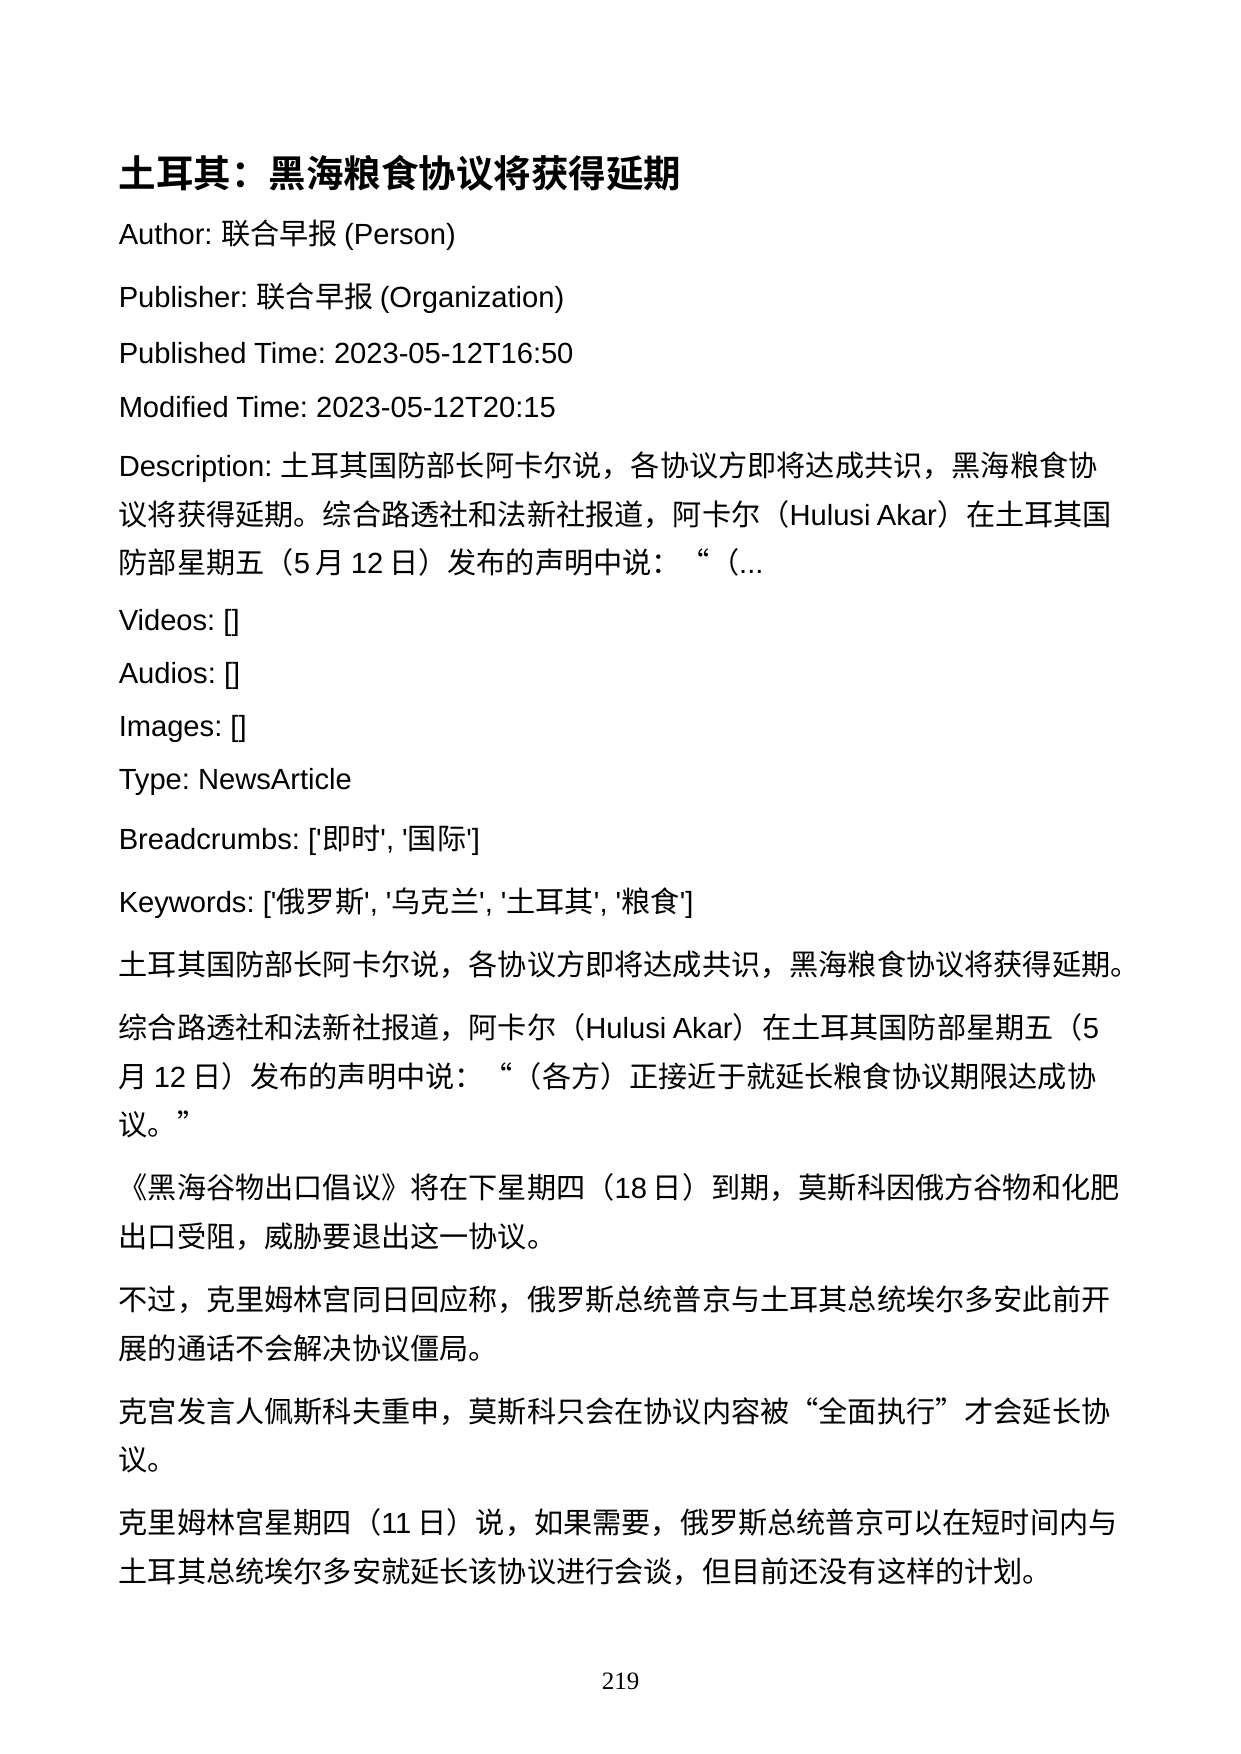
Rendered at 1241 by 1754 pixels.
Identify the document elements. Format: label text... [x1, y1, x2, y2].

text Modified Time: 2023-05-12T20:15 [118, 390, 1122, 423]
text 《黑海谷物出口倡议》将在下星期四（18日）到期，莫斯科因俄方谷物和化肥出口受阻，威胁要退出这一协议。 [118, 1165, 1122, 1256]
text 不过，克里姆林宫同日回应称，俄罗斯总统普京与土耳其总统埃尔多安此前开展的通话不会解决协议僵局。 [118, 1277, 1122, 1368]
text 克里姆林宫星期四（11日）说，如果需要，俄罗斯总统普京可以在短时间内与土耳其总统埃尔多安就延长该协议进行会谈，但目前还没有这样的计划。 [118, 1500, 1122, 1591]
text 克宫发言人佩斯科夫重申，莫斯科只会在协议内容被“全面执行”才会延长协议。 [118, 1388, 1122, 1479]
text Videos: [] [118, 603, 1122, 637]
text Publisher: 联合早报 (Organization) [118, 273, 1122, 316]
text 综合路透社和法新社报道，阿卡尔（Hulusi Akar）在土耳其国防部星期五（5月12日）发布的声明中说：“（各方）正接近于就延长粮食协议期限达成协议。” [118, 1005, 1122, 1144]
text Author: 联合早报 (Person) [118, 210, 1122, 253]
text Audios: [] [118, 656, 1122, 690]
text 土耳其国防部长阿卡尔说，各协议方即将达成共识，黑海粮食协议将获得延期。 [118, 942, 1122, 984]
text Type: NewsArticle [118, 762, 1122, 796]
text Breadcrumbs: ['即时', '国际'] [118, 816, 1122, 858]
text Published Time: 2023-05-12T16:50 [118, 337, 1122, 370]
text Images: [] [118, 709, 1122, 743]
text Description: 土耳其国防部长阿卡尔说，各协议方即将达成共识，黑海粮食协议将获得延期。综合路透社和法新社报道，阿卡尔（Hulusi Akar）在土耳其国防部星期五（5月12日）发布的声明中说：“（... [118, 443, 1122, 582]
text Keywords: ['俄罗斯', '乌克兰', '土耳其', '粮食'] [118, 879, 1122, 921]
subtitle 土耳其：黑海粮食协议将获得延期 [118, 143, 1122, 198]
